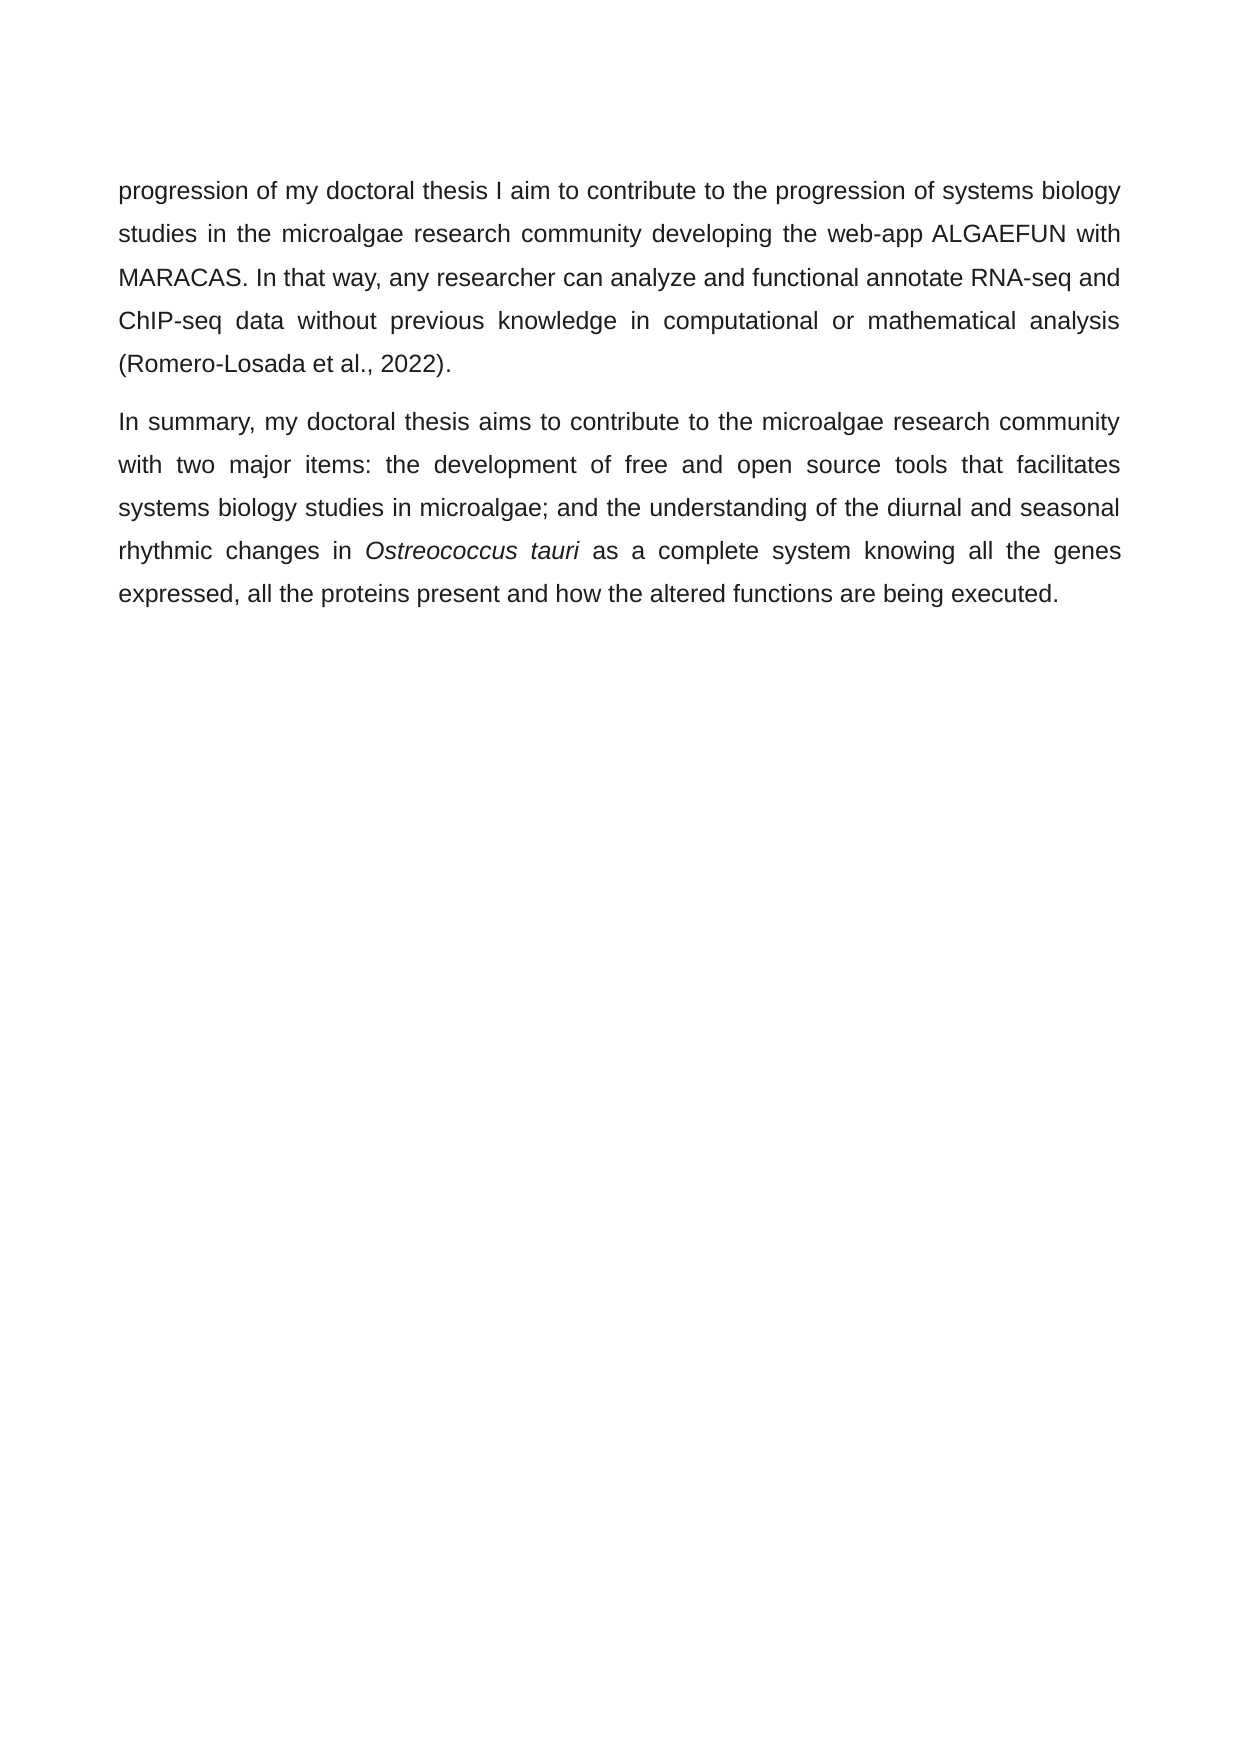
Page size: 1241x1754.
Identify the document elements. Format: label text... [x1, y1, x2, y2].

text In summary, my doctoral thesis aims to contribute to the microalgae research community with two major items: the development of free and open source tools that facilitates systems biology studies in microalgae; and the understanding of the diurnal and seasonal rhythmic changes in Ostreococcus tauri as a complete system knowing all the genes expressed, all the proteins present and how the altered functions are being executed. [118, 407, 1122, 608]
text progression of my doctoral thesis I aim to contribute to the progression of systems biology studies in the microalgae research community developing the web-app ALGAEFUN with MARACAS. In that way, any researcher can analyze and functional annotate RNA-seq and ChIP-seq data without previous knowledge in computational or mathematical analysis (Romero-Losada et al., 2022)⁠. [118, 176, 1122, 378]
